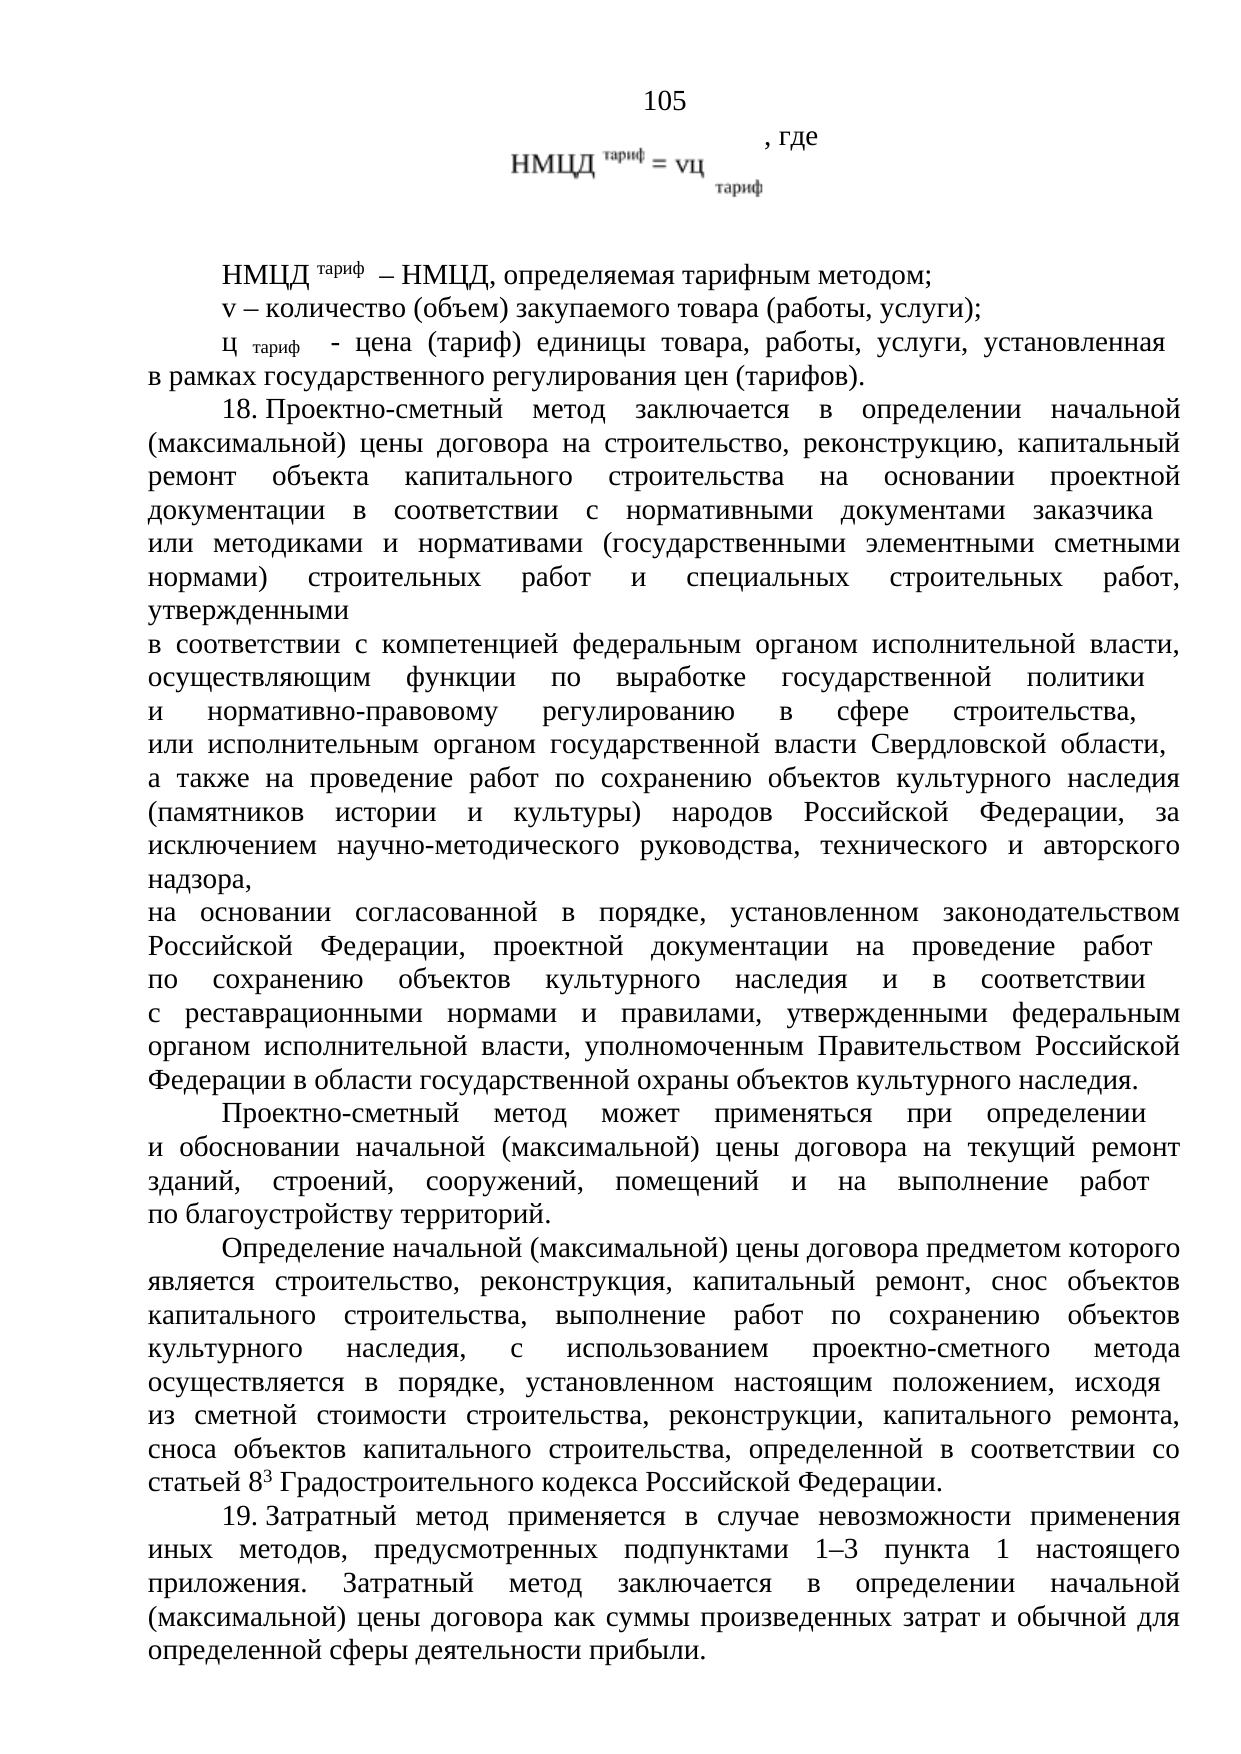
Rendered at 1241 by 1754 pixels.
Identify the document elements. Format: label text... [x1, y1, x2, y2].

text НМЦД тариф – НМЦД, определяемая тарифным методом; [148, 257, 1181, 291]
text Определение начальной (максимальной) цены договора предметом которого является строительство, реконструкция, капитальный ремонт, снос объектов капитального строительства, выполнение работ по сохранению объектов культурного наследия, с использованием проектно-сметного метода осуществляется в порядке, установленном настоящим положением, исходя из сметной стоимости строительства, реконструкции, капитального ремонта, сноса объектов капитального строительства, определенной в соответствии со статьей 83 Градостроительного кодекса Российской Федерации. [148, 1230, 1181, 1498]
text v – количество (объем) закупаемого товара (работы, услуги); [148, 291, 1181, 324]
text Проектно-сметный метод может применяться при определении и обосновании начальной (максимальной) цены договора на текущий ремонт зданий, строений, сооружений, помещений и на выполнение работ по благоустройству территорий. [148, 1096, 1181, 1230]
text 18. Проектно-сметный метод заключается в определении начальной (максимальной) цены договора на строительство, реконструкцию, капитальный ремонт объекта капитального строительства на основании проектной документации в соответствии с нормативными документами заказчика или методиками и нормативами (государственными элементными сметными нормами) строительных работ и специальных строительных работ, утвержденными в соответствии с компетенцией федеральным органом исполнительной власти, осуществляющим функции по выработке государственной политики и нормативно-правовому регулированию в сфере строительства, или исполнительным органом государственной власти Свердловской области, а также на проведение работ по сохранению объектов культурного наследия (памятников истории и культуры) народов Российской Федерации, за исключением научно-методического руководства, технического и авторского надзора, на основании согласованной в порядке, установленном законодательством Российской Федерации, проектной документации на проведение работ по сохранению объектов культурного наследия и в соответствии с реставрационными нормами и правилами, утвержденными федеральным органом исполнительной власти, уполномоченным Правительством Российской Федерации в области государственной охраны объектов культурного наследия. [148, 391, 1181, 1096]
text 19. Затратный метод применяется в случае невозможности применения иных методов, предусмотренных подпунктами 1–3 пункта 1 настоящего приложения. Затратный метод заключается в определении начальной (максимальной) цены договора как суммы произведенных затрат и обычной для определенной сферы деятельности прибыли. [148, 1498, 1181, 1666]
text ц тариф - цена (тариф) единицы товара, работы, услуги, установленная в рамках государственного регулирования цен (тарифов). [148, 324, 1181, 391]
text , где [148, 118, 1181, 223]
